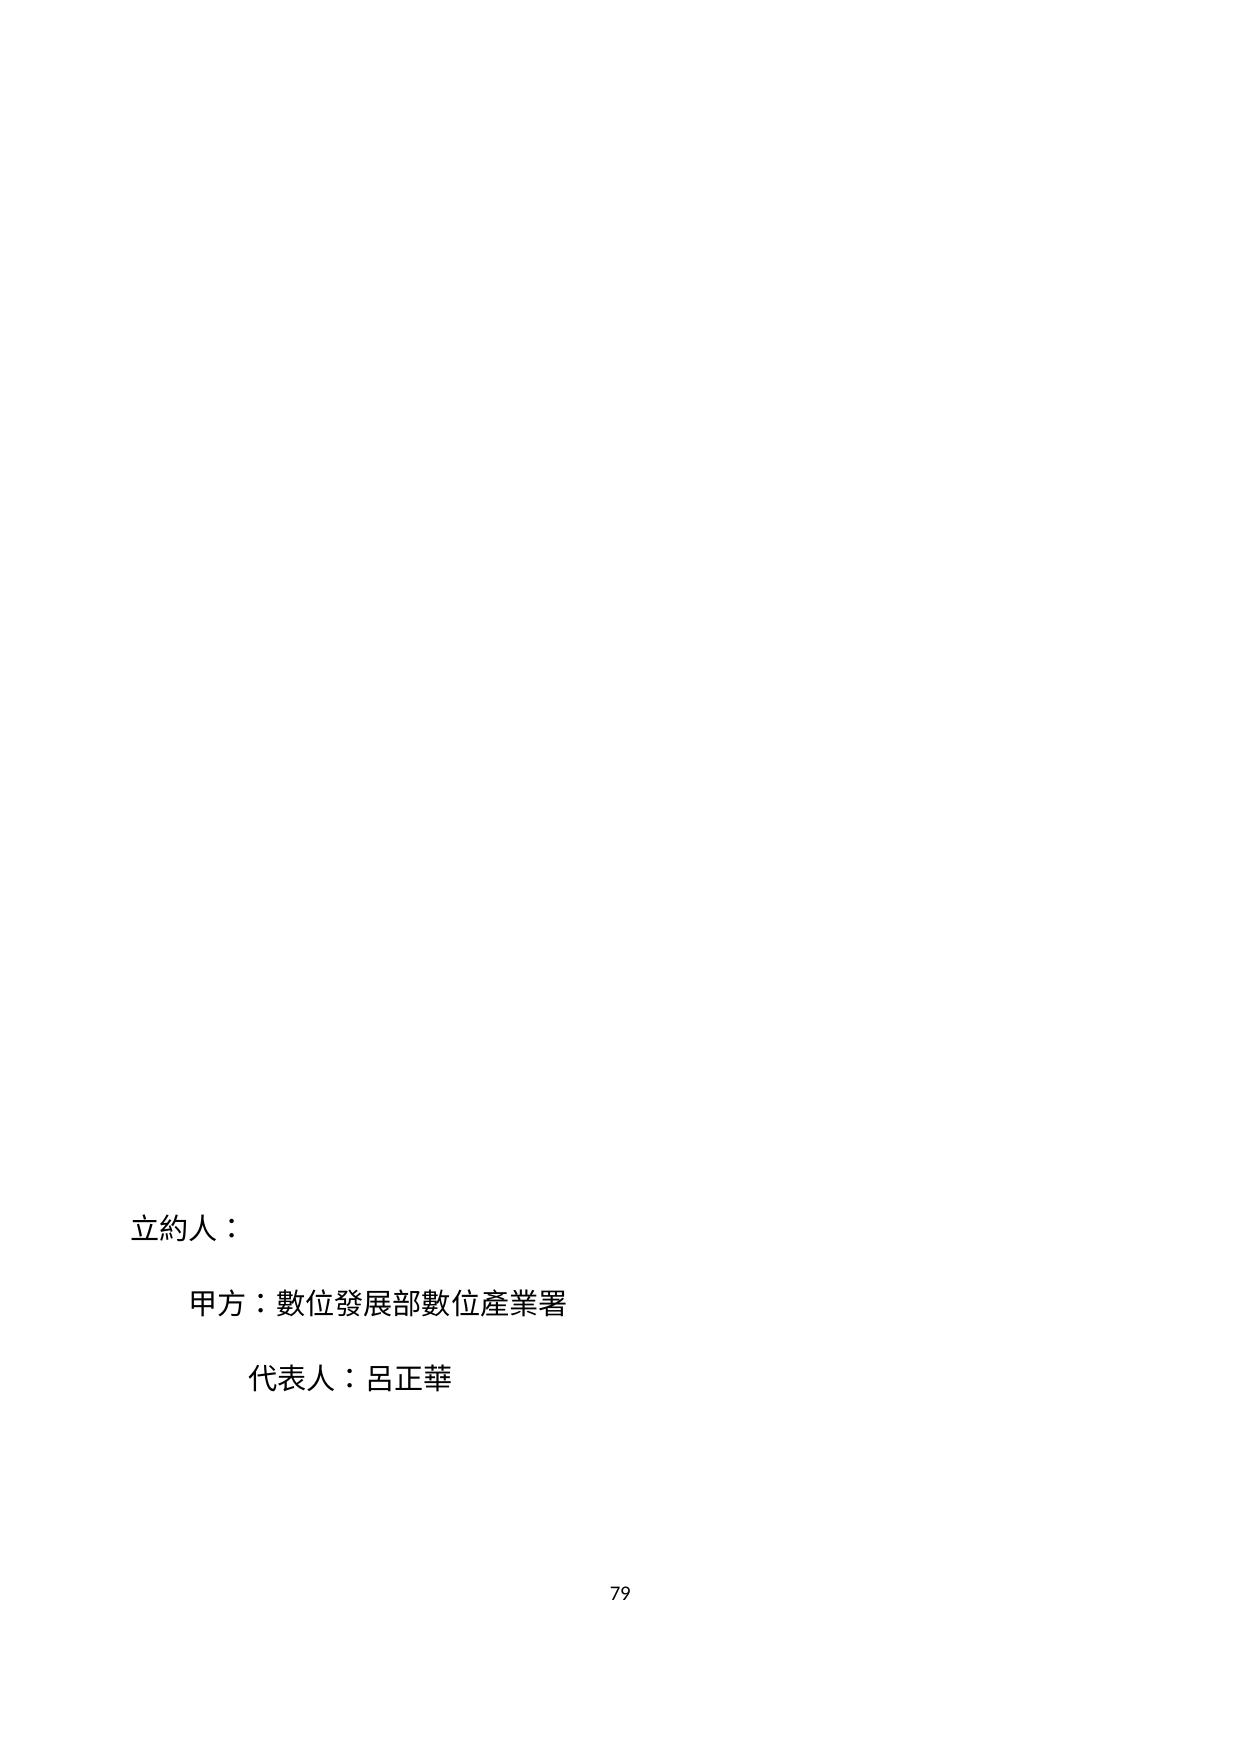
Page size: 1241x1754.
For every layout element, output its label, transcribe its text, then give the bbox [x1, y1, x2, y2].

text 代表人：呂正華 [248, 1339, 1110, 1414]
text 甲方：數位發展部數位產業署 [130, 1264, 1110, 1339]
text 立約人： [130, 1189, 1110, 1264]
